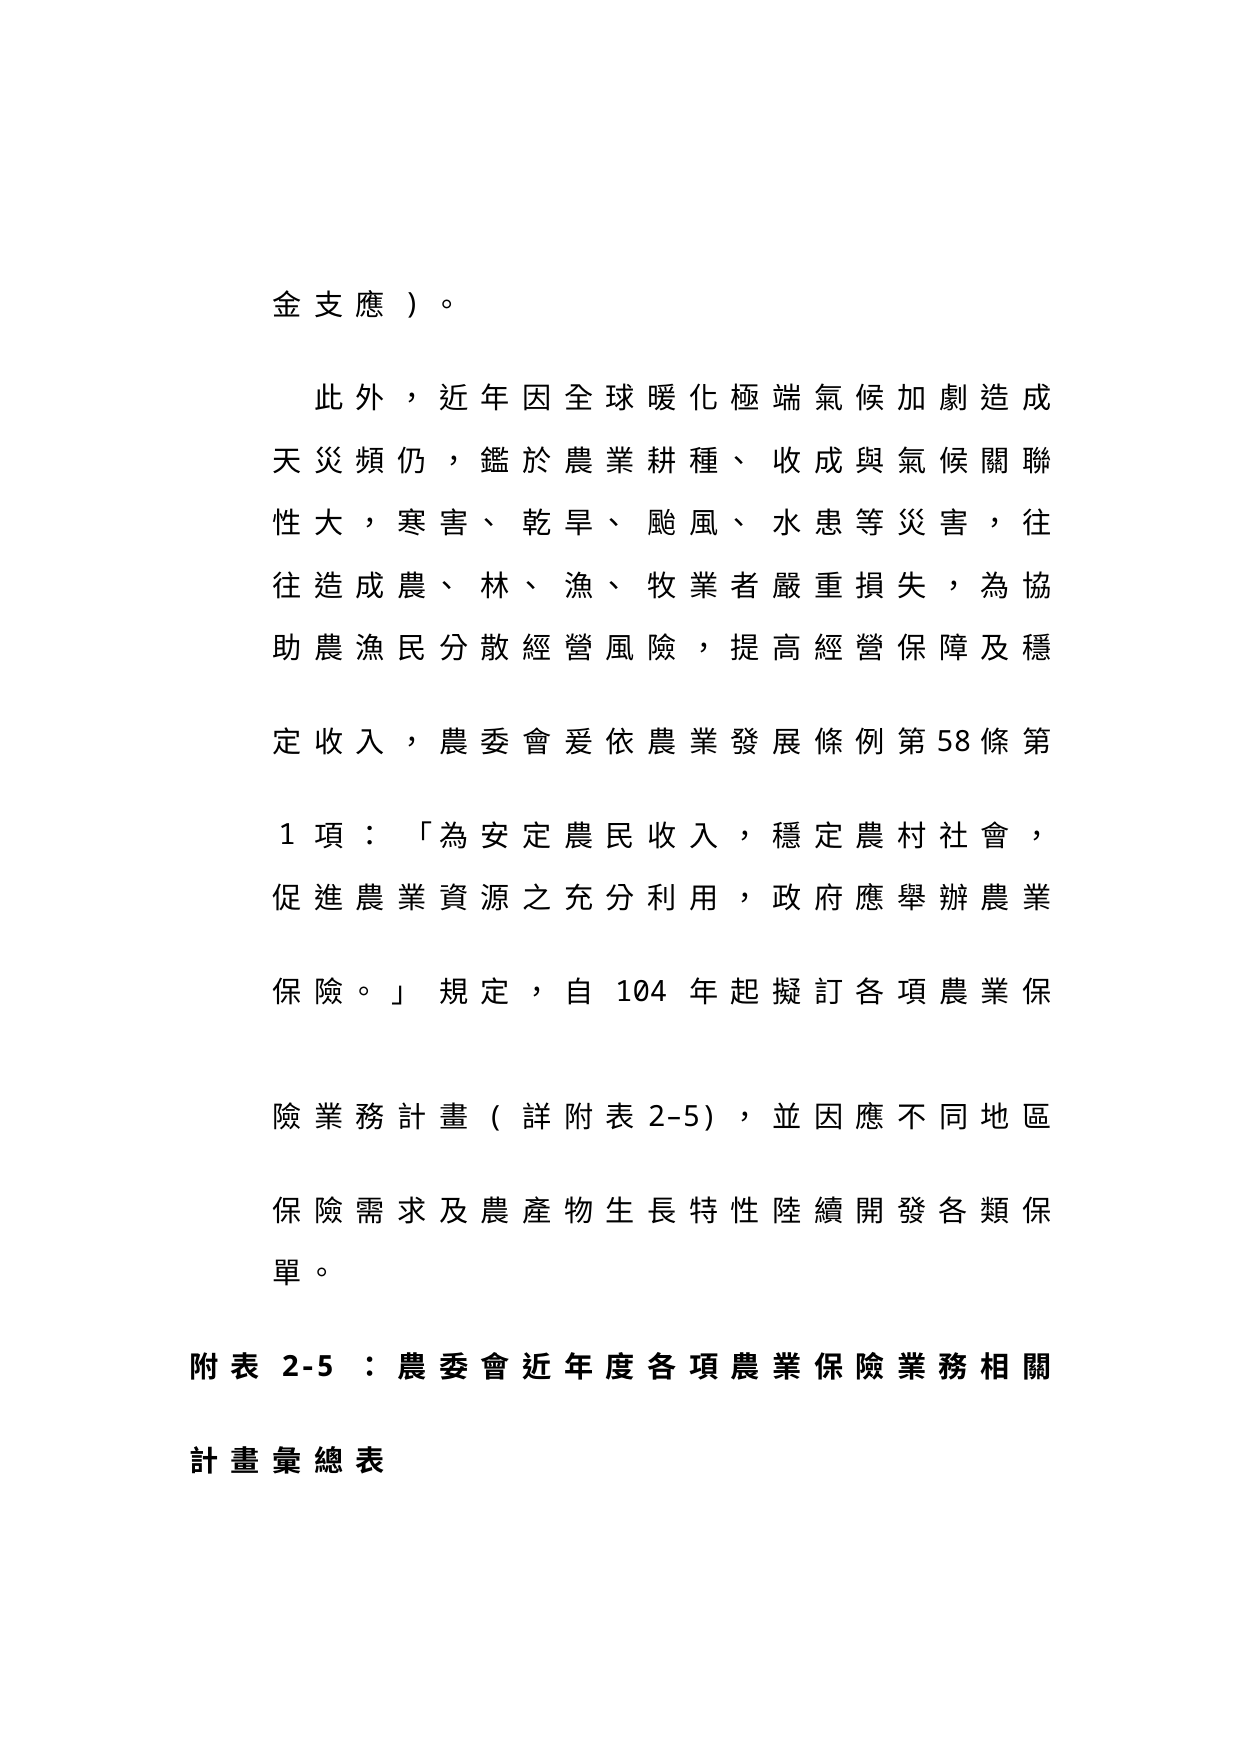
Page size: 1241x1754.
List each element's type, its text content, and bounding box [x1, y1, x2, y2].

text 此外，近年因全球暖化極端氣候加劇造成天災頻仍，鑑於農業耕種、收成與氣候關聯性大，寒害、乾旱、颱風、水患等災害，往往造成農、林、漁、牧業者嚴重損失，為協助農漁民分散經營風險，提高經營保障及穩定收入，農委會爰依農業發展條例第58條第1項：「為安定農民收入，穩定農村社會，促進農業資源之充分利用，政府應舉辦農業保險。」規定，自104年起擬訂各項農業保險業務計畫(詳附表2–5)，並因應不同地區保險需求及農產物生長特性陸續開發各類保單。 [242, 354, 1058, 1292]
text 金支應)。 [242, 229, 1058, 354]
text 附表2-5：農委會近年度各項農業保險業務相關計畫彙總表 [183, 1292, 1058, 1479]
